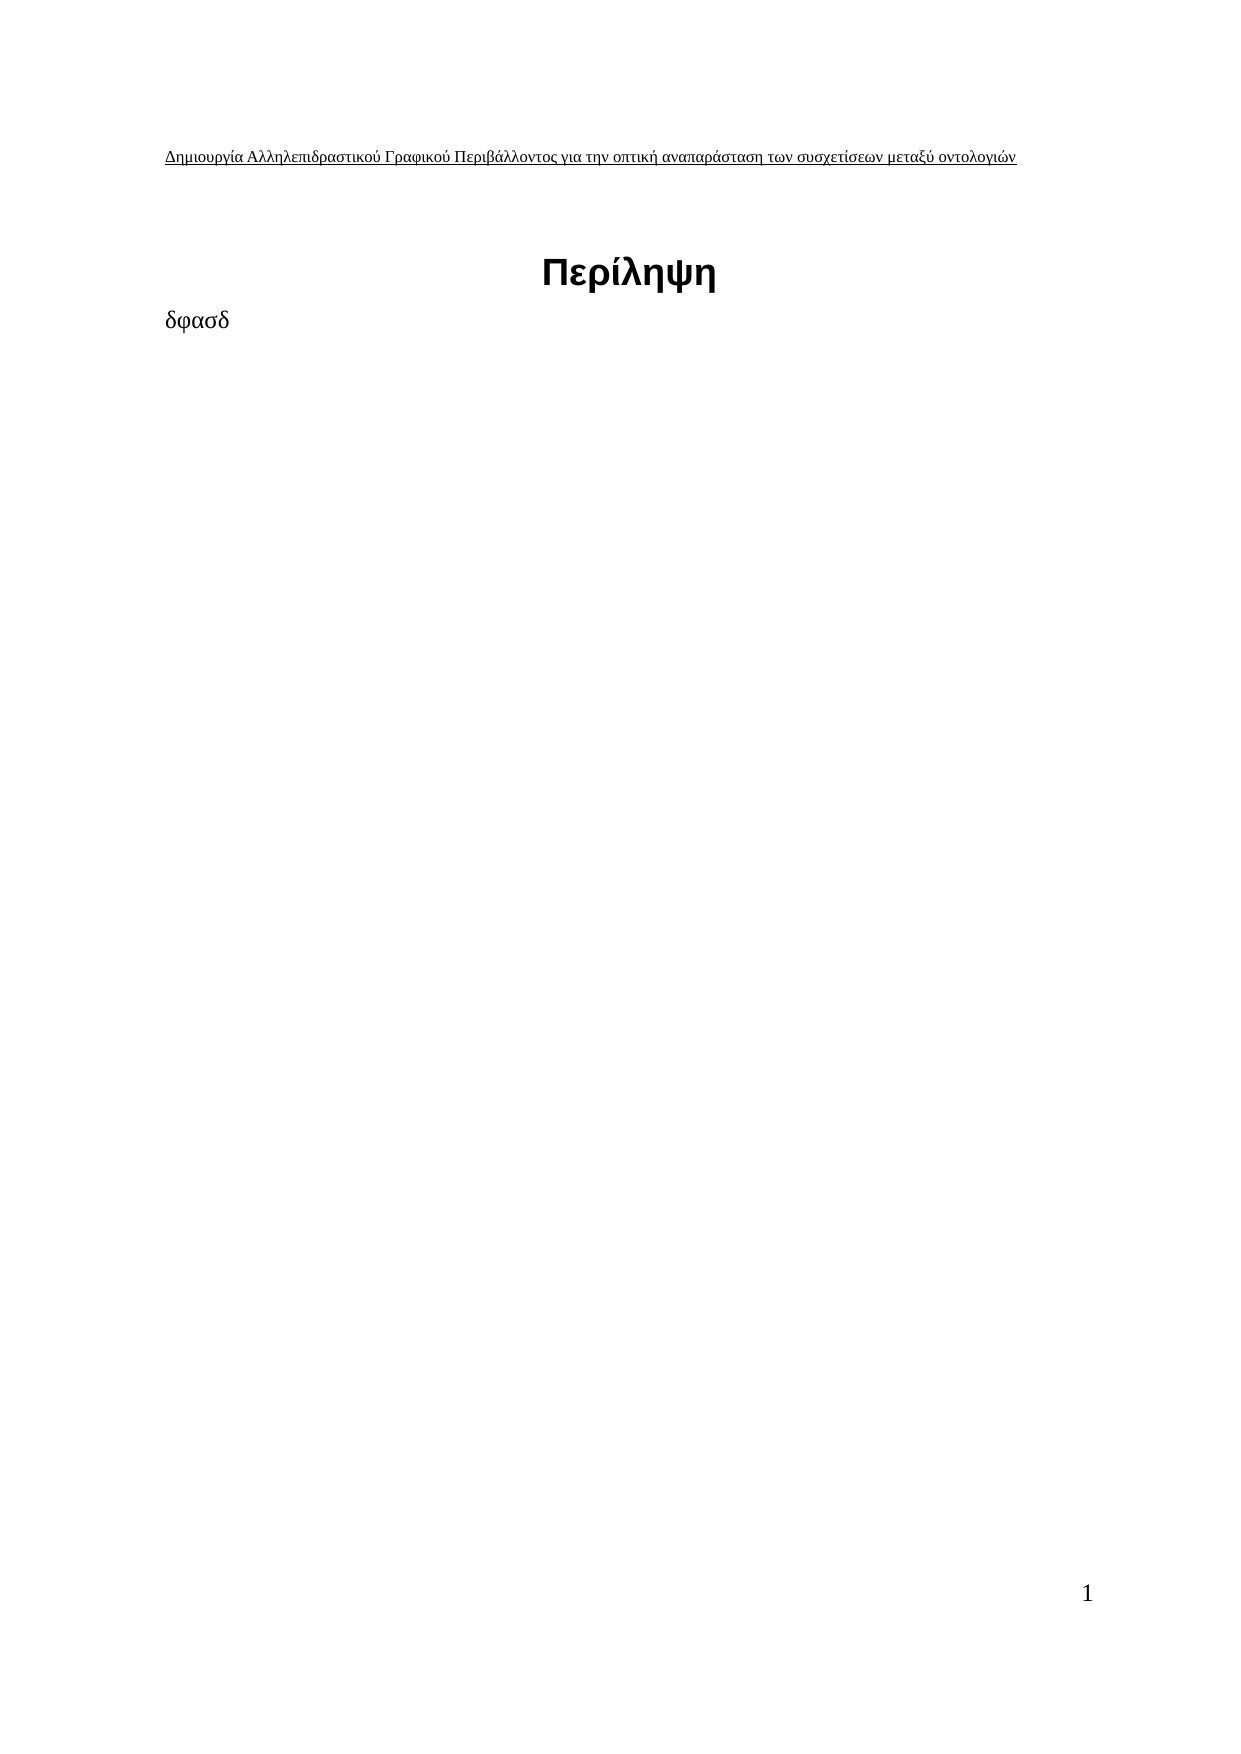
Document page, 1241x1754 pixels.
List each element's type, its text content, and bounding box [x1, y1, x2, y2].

subtitle Περίληψη [165, 249, 1093, 293]
text δφασδ [165, 306, 1093, 334]
